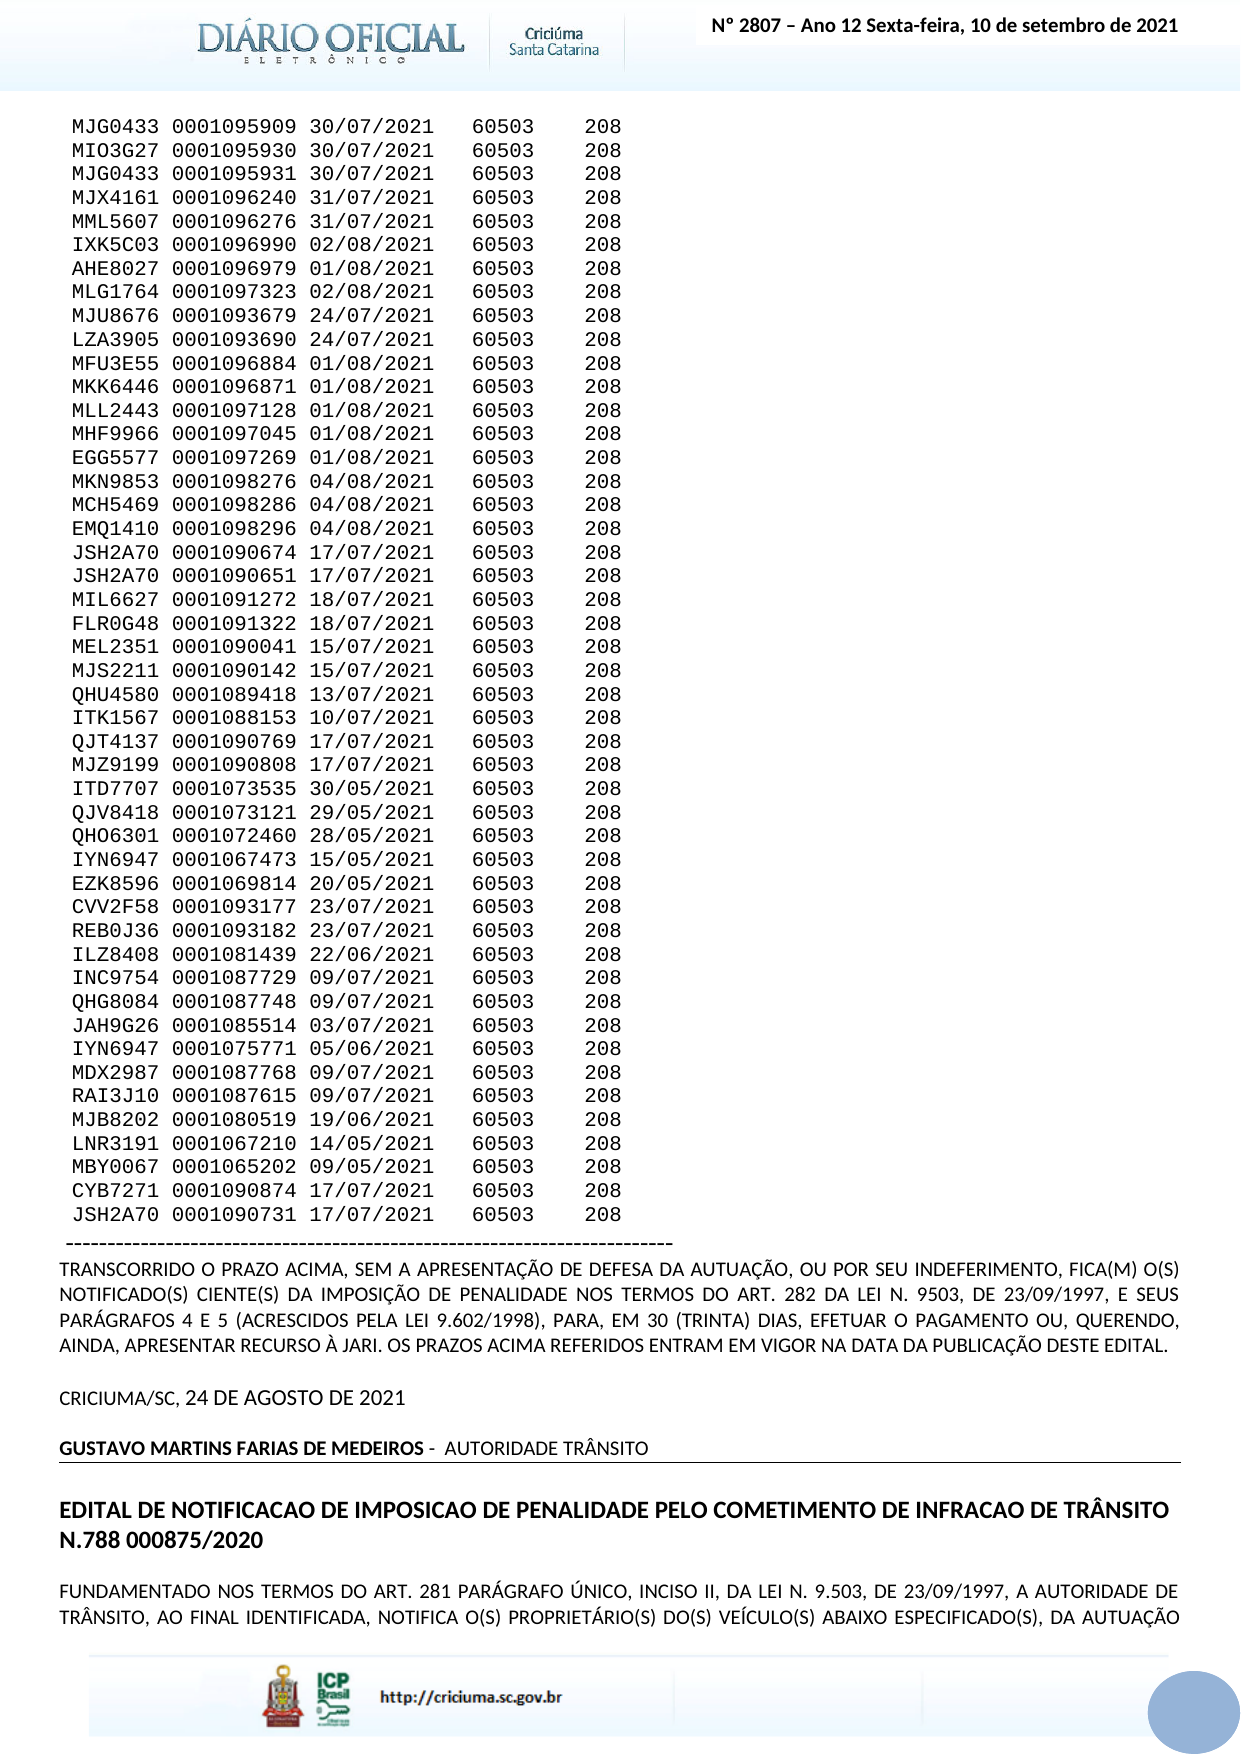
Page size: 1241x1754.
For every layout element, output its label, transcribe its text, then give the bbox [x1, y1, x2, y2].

text JSH2A70 0001090651 17/07/2021 60503 208 [59, 565, 1181, 589]
text RAI3J10 0001087615 09/07/2021 60503 208 [59, 1086, 1181, 1109]
text EGG5577 0001097269 01/08/2021 60503 208 [59, 447, 1181, 471]
text IYN6947 0001067473 15/05/2021 60503 208 [59, 849, 1181, 873]
text ITD7707 0001073535 30/05/2021 60503 208 [59, 778, 1181, 802]
text MJX4161 0001096240 31/07/2021 60503 208 [59, 187, 1181, 211]
text QJT4137 0001090769 17/07/2021 60503 208 [59, 731, 1181, 754]
text JSH2A70 0001090731 17/07/2021 60503 208 [59, 1204, 1181, 1227]
text INC9754 0001087729 09/07/2021 60503 208 [59, 967, 1181, 991]
text EZK8596 0001069814 20/05/2021 60503 208 [59, 873, 1181, 896]
text JSH2A70 0001090674 17/07/2021 60503 208 [59, 542, 1181, 565]
text ILZ8408 0001081439 22/06/2021 60503 208 [59, 944, 1181, 967]
text MJS2211 0001090142 15/07/2021 60503 208 [59, 660, 1181, 683]
text MFU3E55 0001096884 01/08/2021 60503 208 [59, 352, 1181, 376]
text MML5607 0001096276 31/07/2021 60503 208 [59, 211, 1181, 234]
text MIL6627 0001091272 18/07/2021 60503 208 [59, 589, 1181, 613]
text ------------------------------------------------------------------------- [59, 1227, 1181, 1256]
text MBY0067 0001065202 09/05/2021 60503 208 [59, 1156, 1181, 1180]
text MDX2987 0001087768 09/07/2021 60503 208 [59, 1062, 1181, 1086]
text LZA3905 0001093690 24/07/2021 60503 208 [59, 329, 1181, 352]
text REB0J36 0001093182 23/07/2021 60503 208 [59, 920, 1181, 944]
text FUNDAMENTADO NOS TERMOS DO ART. 281 PARÁGRAFO ÚNICO, INCISO II, DA LEI N. 9.503, DE 23/09/1997, A AUTORIDADE DE TRÂNSITO, AO FINAL IDENTIFICADA, NOTIFICA O(S) PROPRIETÁRIO(S) DO(S) VEÍCULO(S) ABAIXO ESPECIFICADO(S), DA AUTUAÇÃO [59, 1579, 1181, 1629]
text MJB8202 0001080519 19/06/2021 60503 208 [59, 1109, 1181, 1133]
text MJG0433 0001095931 30/07/2021 60503 208 [59, 163, 1181, 187]
text QHU4580 0001089418 13/07/2021 60503 208 [59, 683, 1181, 707]
text MHF9966 0001097045 01/08/2021 60503 208 [59, 423, 1181, 447]
text MLG1764 0001097323 02/08/2021 60503 208 [59, 282, 1181, 305]
text CVV2F58 0001093177 23/07/2021 60503 208 [59, 896, 1181, 920]
text AHE8027 0001096979 01/08/2021 60503 208 [59, 258, 1181, 282]
text QHG8084 0001087748 09/07/2021 60503 208 [59, 991, 1181, 1014]
text ITK1567 0001088153 10/07/2021 60503 208 [59, 707, 1181, 731]
text MKN9853 0001098276 04/08/2021 60503 208 [59, 471, 1181, 494]
text MJG0433 0001095909 30/07/2021 60503 208 [59, 116, 1181, 140]
text CRICIUMA/SC, 24 DE AGOSTO DE 2021 [59, 1383, 1181, 1411]
text MCH5469 0001098286 04/08/2021 60503 208 [59, 494, 1181, 518]
text MKK6446 0001096871 01/08/2021 60503 208 [59, 376, 1181, 400]
text QHO6301 0001072460 28/05/2021 60503 208 [59, 825, 1181, 849]
text QJV8418 0001073121 29/05/2021 60503 208 [59, 802, 1181, 825]
text MIO3G27 0001095930 30/07/2021 60503 208 [59, 140, 1181, 163]
text MJU8676 0001093679 24/07/2021 60503 208 [59, 305, 1181, 329]
text MEL2351 0001090041 15/07/2021 60503 208 [59, 636, 1181, 660]
text JAH9G26 0001085514 03/07/2021 60503 208 [59, 1014, 1181, 1038]
text TRANSCORRIDO O PRAZO ACIMA, SEM A APRESENTAÇÃO DE DEFESA DA AUTUAÇÃO, OU POR SEU INDEFERIMENTO, FICA(M) O(S) NOTIFICADO(S) CIENTE(S) DA IMPOSIÇÃO DE PENALIDADE NOS TERMOS DO ART. 282 DA LEI N. 9503, DE 23/09/1997, E SEUS PARÁGRAFOS 4 E 5 (ACRESCIDOS PELA LEI 9.602/1998), PARA, EM 30 (TRINTA) DIAS, EFETUAR O PAGAMENTO OU, QUERENDO, AINDA, APRESENTAR RECURSO À JARI. OS PRAZOS ACIMA REFERIDOS ENTRAM EM VIGOR NA DATA DA PUBLICAÇÃO DESTE EDITAL. [59, 1256, 1181, 1358]
text IXK5C03 0001096990 02/08/2021 60503 208 [59, 234, 1181, 258]
text IYN6947 0001075771 05/06/2021 60503 208 [59, 1038, 1181, 1062]
text FLR0G48 0001091322 18/07/2021 60503 208 [59, 613, 1181, 636]
text EMQ1410 0001098296 04/08/2021 60503 208 [59, 518, 1181, 542]
text LNR3191 0001067210 14/05/2021 60503 208 [59, 1133, 1181, 1156]
text MJZ9199 0001090808 17/07/2021 60503 208 [59, 754, 1181, 778]
text MLL2443 0001097128 01/08/2021 60503 208 [59, 400, 1181, 423]
text GUSTAVO MARTINS FARIAS DE MEDEIROS - AUTORIDADE TRÂNSITO [59, 1435, 1181, 1462]
text EDITAL DE NOTIFICACAO DE IMPOSICAO DE PENALIDADE PELO COMETIMENTO DE INFRACAO DE TRÂNSITO N.788 000875/2020 [59, 1494, 1181, 1555]
text CYB7271 0001090874 17/07/2021 60503 208 [59, 1180, 1181, 1204]
